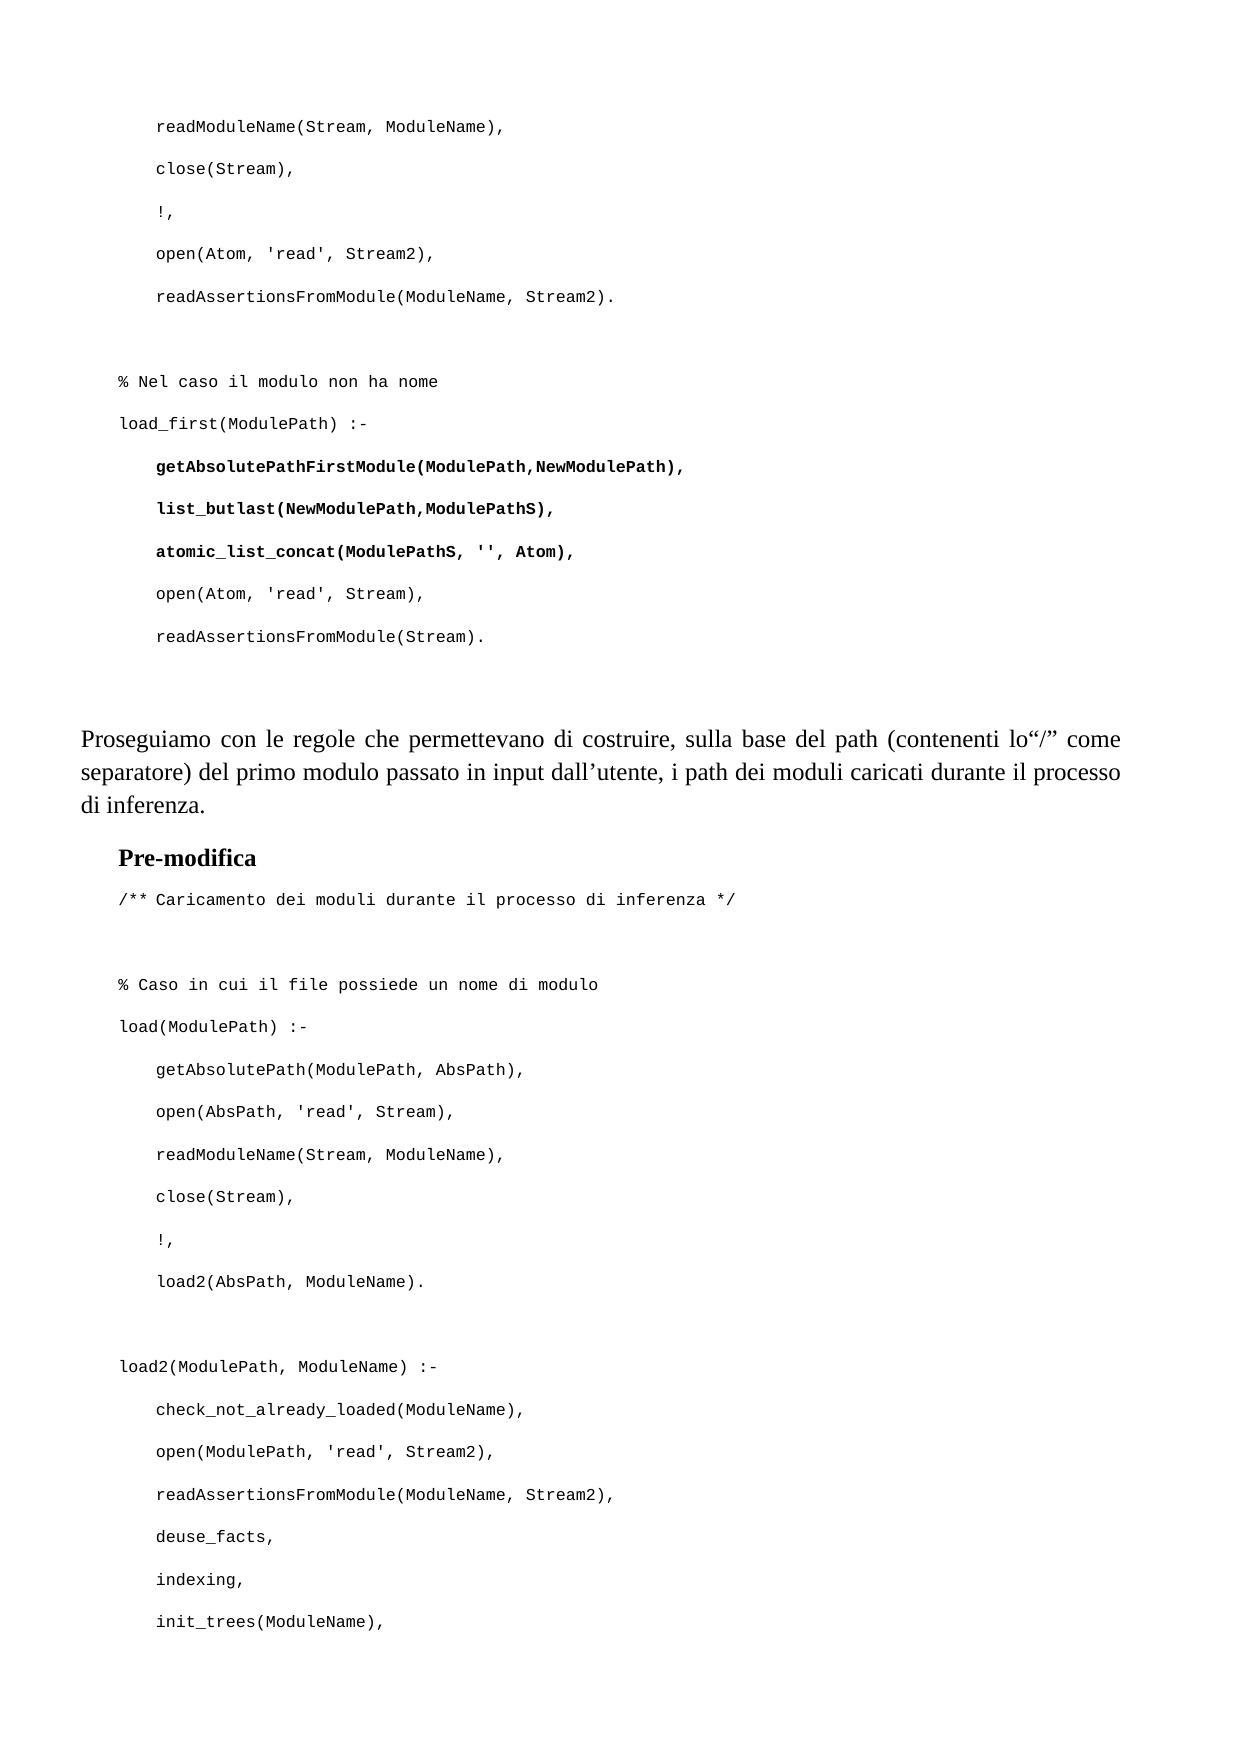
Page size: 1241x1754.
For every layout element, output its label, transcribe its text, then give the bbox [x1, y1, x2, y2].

text % Nel caso il modulo non ha nome [81, 373, 1122, 392]
text indexing, [81, 1571, 1122, 1590]
text Proseguiamo con le regole che permettevano di costruire, sulla base del path (contenenti lo“/” come separatore) del primo modulo passato in input dall’utente, i path dei moduli caricati durante il processo di inferenza. [81, 724, 1122, 818]
text getAbsolutePathFirstModule(ModulePath,NewModulePath), [81, 458, 1122, 477]
text check_not_already_loaded(ModuleName), [81, 1401, 1122, 1420]
text list_butlast(NewModulePath,ModulePathS), [81, 501, 1122, 519]
text atomic_list_concat(ModulePathS, '', Atom), [81, 543, 1122, 562]
text readModuleName(Stream, ModuleName), [81, 118, 1122, 137]
text open(Atom, 'read', Stream2), [81, 246, 1122, 264]
text deuse_facts, [81, 1529, 1122, 1547]
text open(AbsPath, 'read', Stream), [81, 1104, 1122, 1122]
text /** Caricamento dei moduli durante il processo di inferenza */ [81, 891, 1122, 910]
text close(Stream), [81, 161, 1122, 179]
text open(ModulePath, 'read', Stream2), [81, 1444, 1122, 1462]
text load2(AbsPath, ModuleName). [81, 1274, 1122, 1292]
text readAssertionsFromModule(ModuleName, Stream2), [81, 1486, 1122, 1505]
text load(ModulePath) :- [81, 1019, 1122, 1037]
text % Caso in cui il file possiede un nome di modulo [81, 976, 1122, 995]
text readAssertionsFromModule(Stream). [81, 628, 1122, 647]
text Pre-modifica [118, 843, 1122, 872]
text !, [81, 1231, 1122, 1250]
text getAbsolutePath(ModulePath, AbsPath), [81, 1061, 1122, 1080]
text !, [81, 203, 1122, 222]
text open(Atom, 'read', Stream), [81, 586, 1122, 604]
text close(Stream), [81, 1189, 1122, 1207]
text init_trees(ModuleName), [81, 1614, 1122, 1632]
text readModuleName(Stream, ModuleName), [81, 1146, 1122, 1165]
text load_first(ModulePath) :- [81, 416, 1122, 434]
text readAssertionsFromModule(ModuleName, Stream2). [81, 288, 1122, 307]
text load2(ModulePath, ModuleName) :- [81, 1359, 1122, 1377]
